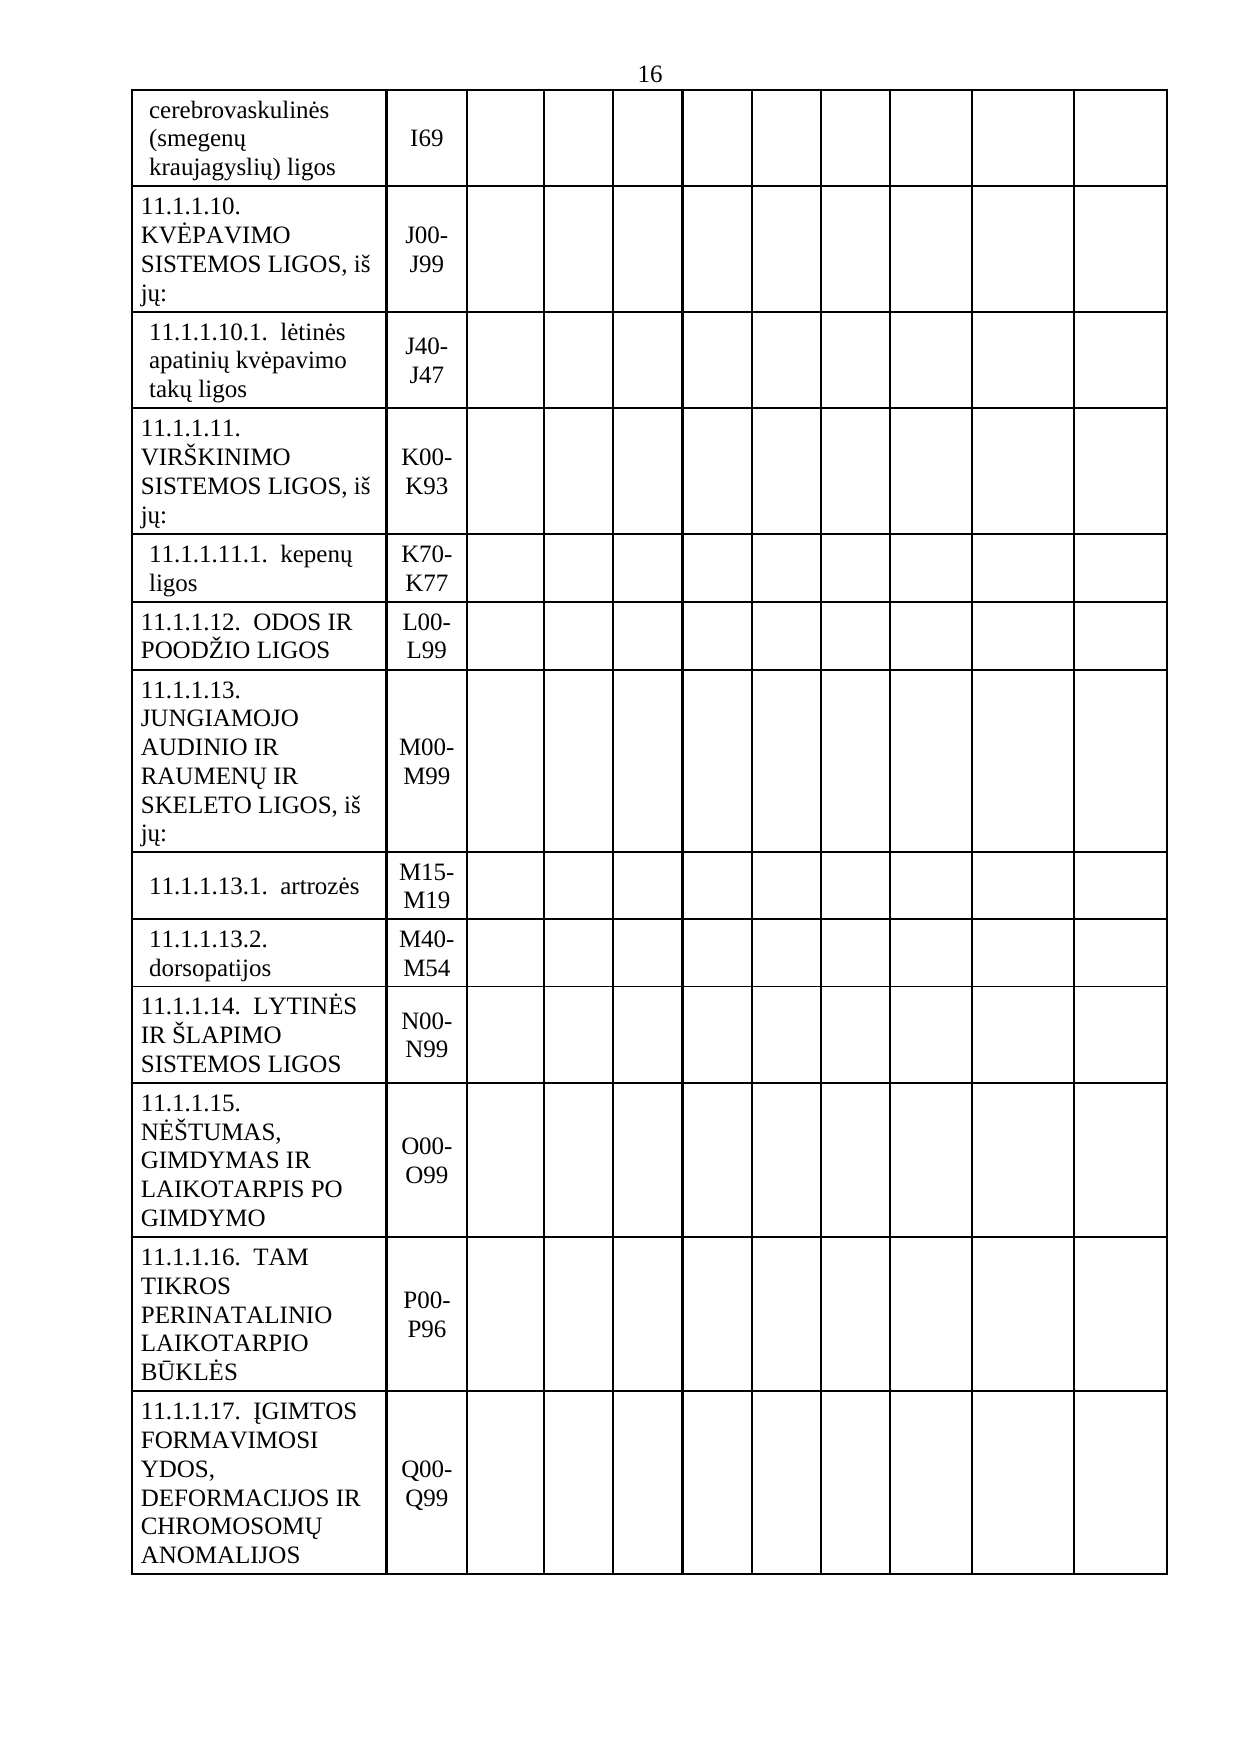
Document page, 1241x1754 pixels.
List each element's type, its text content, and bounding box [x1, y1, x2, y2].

table_cell [753, 920, 820, 986]
table_cell 11.1.1.13.1. artrozės [133, 853, 385, 918]
table_cell [614, 987, 681, 1082]
table_cell [753, 187, 820, 311]
table_cell 11.1.1.10.1. lėtinės apatinių kvėpavimo takų ligos [133, 313, 385, 407]
table_cell [614, 920, 681, 986]
table_cell [468, 1084, 543, 1236]
table_cell [614, 91, 681, 185]
table_cell [1075, 535, 1166, 601]
table_cell [891, 1392, 971, 1573]
table_cell [891, 409, 971, 533]
table_cell K70-K77 [388, 535, 466, 601]
table_cell [822, 920, 889, 986]
table_cell [545, 671, 612, 851]
table_cell [753, 313, 820, 407]
table_cell [973, 409, 1073, 533]
table_cell [753, 409, 820, 533]
table_cell Q00-Q99 [388, 1392, 466, 1573]
table_cell [468, 671, 543, 851]
table_cell [468, 409, 543, 533]
table_cell [684, 187, 751, 311]
table_cell [753, 853, 820, 918]
table_cell O00-O99 [388, 1084, 466, 1236]
table_cell [468, 1392, 543, 1573]
table_cell [684, 1392, 751, 1573]
table_cell I69 [388, 91, 466, 185]
table_cell [973, 987, 1073, 1082]
table_cell M00-M99 [388, 671, 466, 851]
table_cell N00-N99 [388, 987, 466, 1082]
table_cell [545, 535, 612, 601]
table_cell [891, 603, 971, 668]
table_cell [614, 671, 681, 851]
table_cell [684, 920, 751, 986]
table_cell [1075, 409, 1166, 533]
table_cell [1075, 187, 1166, 311]
table_cell 11.1.1.10. KVĖPAVIMO SISTEMOS LIGOS, iš jų: [133, 187, 385, 311]
table_cell 11.1.1.16. TAM TIKROS PERINATALINIO LAIKOTARPIO BŪKLĖS [133, 1238, 385, 1390]
table_cell [545, 853, 612, 918]
table_cell [468, 987, 543, 1082]
table_cell [545, 313, 612, 407]
table_cell [684, 1084, 751, 1236]
table_cell [753, 671, 820, 851]
table_cell [545, 603, 612, 668]
table_cell [545, 1238, 612, 1390]
table_cell [468, 853, 543, 918]
table_cell [614, 603, 681, 668]
table_cell M40-M54 [388, 920, 466, 986]
table_cell [973, 535, 1073, 601]
table_cell J40-J47 [388, 313, 466, 407]
table_cell [822, 1392, 889, 1573]
table_cell [468, 603, 543, 668]
table_cell [822, 603, 889, 668]
table_cell [684, 603, 751, 668]
table_cell [973, 313, 1073, 407]
table_cell [973, 91, 1073, 185]
table_cell 11.1.1.15. NĖŠTUMAS, GIMDYMAS IR LAIKOTARPIS PO GIMDYMO [133, 1084, 385, 1236]
table_cell [891, 313, 971, 407]
table_cell [753, 1238, 820, 1390]
table_cell [973, 187, 1073, 311]
table_cell [545, 1084, 612, 1236]
table_cell [891, 1084, 971, 1236]
table_cell [822, 535, 889, 601]
table_cell [891, 920, 971, 986]
table_cell [891, 91, 971, 185]
table_cell 11.1.1.12. ODOS IR POODŽIO LIGOS [133, 603, 385, 668]
table_cell [614, 409, 681, 533]
table_cell [614, 1238, 681, 1390]
table_cell 11.1.1.13.2. dorsopatijos [133, 920, 385, 986]
table_cell [891, 535, 971, 601]
table_cell [1075, 671, 1166, 851]
table_cell [822, 409, 889, 533]
table_cell [684, 535, 751, 601]
table_cell [684, 1238, 751, 1390]
table_cell [973, 1392, 1073, 1573]
table_cell [468, 313, 543, 407]
table_cell [753, 1084, 820, 1236]
table_cell [822, 1238, 889, 1390]
table_cell [753, 535, 820, 601]
table_cell [973, 1084, 1073, 1236]
table_cell [545, 409, 612, 533]
table_cell [1075, 1392, 1166, 1573]
table_cell M15-M19 [388, 853, 466, 918]
table_cell [468, 91, 543, 185]
table_cell [684, 853, 751, 918]
table_cell [614, 535, 681, 601]
table_cell [614, 853, 681, 918]
table_cell [1075, 91, 1166, 185]
table_cell P00-P96 [388, 1238, 466, 1390]
table_cell [545, 987, 612, 1082]
table_cell [891, 853, 971, 918]
table_cell [614, 1084, 681, 1236]
table_cell [822, 671, 889, 851]
table_cell [973, 1238, 1073, 1390]
table_cell 11.1.1.11. VIRŠKINIMO SISTEMOS LIGOS, iš jų: [133, 409, 385, 533]
table_cell [1075, 603, 1166, 668]
table_cell [753, 91, 820, 185]
table_cell [1075, 313, 1166, 407]
table_cell 11.1.1.14. LYTINĖS IR ŠLAPIMO SISTEMOS LIGOS [133, 987, 385, 1082]
table_cell [684, 987, 751, 1082]
table_cell 11.1.1.13. JUNGIAMOJO AUDINIO IR RAUMENŲ IR SKELETO LIGOS, iš jų: [133, 671, 385, 851]
table_cell [973, 671, 1073, 851]
table_cell 11.1.1.17. ĮGIMTOS FORMAVIMOSI YDOS, DEFORMACIJOS IR CHROMOSOMŲ ANOMALIJOS [133, 1392, 385, 1573]
table_cell [684, 313, 751, 407]
table_cell [468, 920, 543, 986]
table_cell [891, 671, 971, 851]
table_cell 11.1.1.11.1. kepenų ligos [133, 535, 385, 601]
table_cell [891, 987, 971, 1082]
table_cell [545, 920, 612, 986]
table_cell [468, 1238, 543, 1390]
table_cell [753, 987, 820, 1082]
table_cell [1075, 920, 1166, 986]
table_cell [468, 535, 543, 601]
table_cell L00-L99 [388, 603, 466, 668]
table_cell [545, 1392, 612, 1573]
table_cell [614, 1392, 681, 1573]
table_cell [973, 920, 1073, 986]
table_cell J00-J99 [388, 187, 466, 311]
table_cell [753, 1392, 820, 1573]
table_cell [891, 1238, 971, 1390]
table_cell cerebrovaskulinės (smegenų kraujagyslių) ligos [133, 91, 385, 185]
table_cell [973, 603, 1073, 668]
table_cell [822, 1084, 889, 1236]
table_cell [822, 853, 889, 918]
table_cell [614, 187, 681, 311]
table_cell [1075, 1084, 1166, 1236]
table_cell [684, 671, 751, 851]
table_cell [545, 187, 612, 311]
table_cell [973, 853, 1073, 918]
table_cell [753, 603, 820, 668]
table_cell [614, 313, 681, 407]
table_cell [1075, 853, 1166, 918]
table_cell [891, 187, 971, 311]
table_cell [468, 187, 543, 311]
table_cell [545, 91, 612, 185]
table_cell [1075, 987, 1166, 1082]
table_cell [1075, 1238, 1166, 1390]
table_cell [822, 187, 889, 311]
table_cell [684, 409, 751, 533]
table_cell [684, 91, 751, 185]
table_cell [822, 91, 889, 185]
table_cell [822, 313, 889, 407]
table_cell K00-K93 [388, 409, 466, 533]
table_cell [822, 987, 889, 1082]
